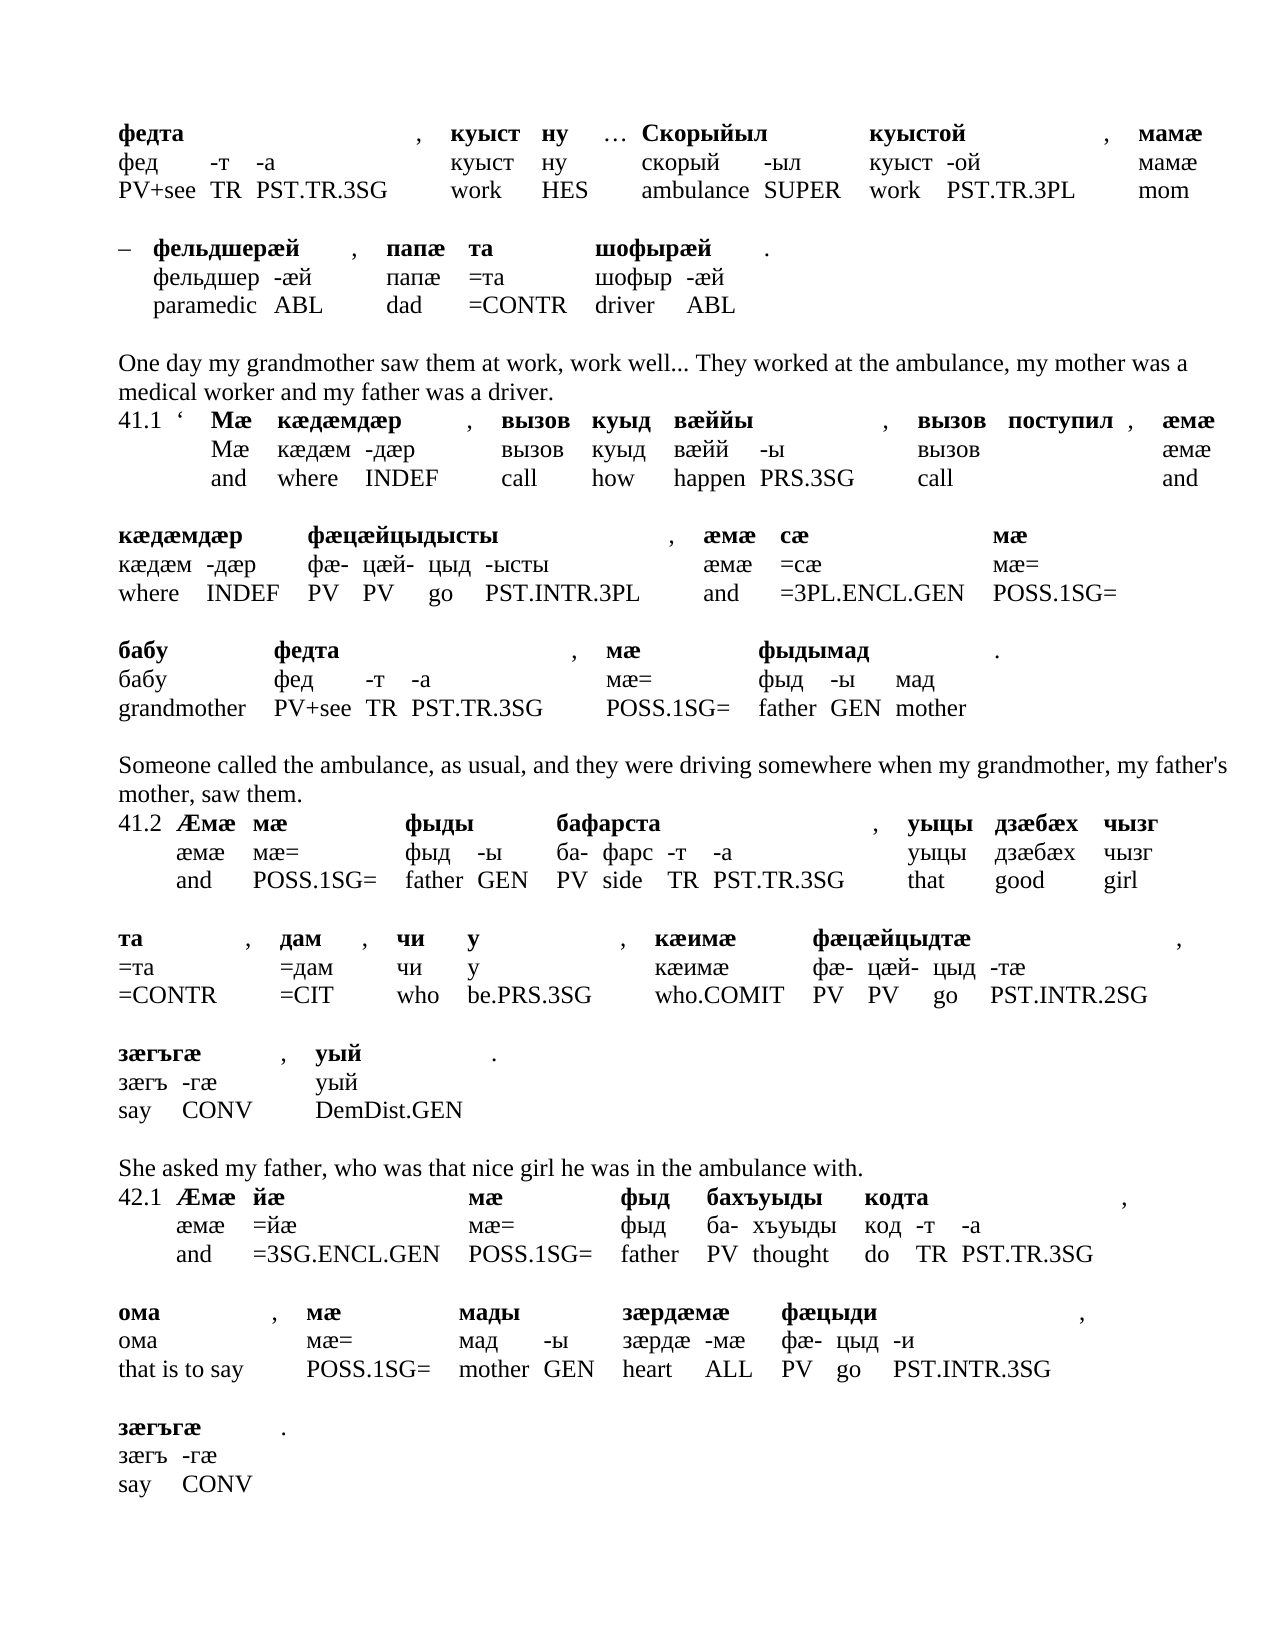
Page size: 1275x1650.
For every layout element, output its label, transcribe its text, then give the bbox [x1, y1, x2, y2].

text -а [961, 1211, 1093, 1239]
text , [1127, 406, 1148, 434]
text бахъуыды [706, 1182, 851, 1211]
text and [1162, 463, 1211, 492]
text фæ- [307, 549, 349, 578]
text вызов [501, 406, 578, 434]
text мæ [468, 1182, 607, 1211]
text чи [396, 952, 439, 981]
text -ы [477, 837, 528, 866]
text æмæ [1162, 434, 1211, 463]
text CONV [182, 1096, 253, 1124]
text PRS.3SG [759, 463, 855, 492]
text POSS.1SG= [306, 1354, 431, 1383]
text INDEF [206, 578, 280, 607]
text папæ [386, 233, 454, 262]
text father [405, 866, 463, 894]
text вызов [501, 434, 564, 463]
text куыст [450, 118, 528, 147]
text , [362, 923, 383, 952]
text driver [595, 291, 672, 319]
text and [703, 578, 752, 607]
text POSS.1SG= [253, 866, 377, 894]
text -ы [543, 1326, 595, 1354]
text how [592, 463, 646, 492]
text work [869, 176, 933, 204]
text TR [365, 693, 397, 722]
text GEN [830, 693, 882, 722]
text бабу [118, 636, 260, 664]
text who.COMIT [654, 981, 784, 1009]
text куыд [592, 406, 660, 434]
text be.PRS.3SG [467, 981, 592, 1009]
text =та [468, 262, 567, 291]
text хъуыды [752, 1211, 837, 1239]
text та [118, 923, 231, 952]
text фельдшерæй [153, 233, 337, 262]
text мæ [306, 1297, 445, 1326]
text цыд [836, 1326, 879, 1354]
text кæдæм [118, 549, 192, 578]
text ABL [686, 291, 736, 319]
text фæ- [781, 1326, 822, 1354]
text æмæ [703, 549, 752, 578]
text фæ- [812, 952, 853, 981]
text зæгъгæ [118, 1412, 267, 1441]
text мæ= [606, 664, 730, 693]
text ба- [706, 1211, 739, 1239]
text GEN [543, 1354, 595, 1383]
text -ы [830, 664, 882, 693]
text скорый [641, 147, 750, 176]
text фæцæйцыдысты [307, 521, 654, 549]
text папæ [386, 262, 441, 291]
text у [467, 923, 606, 952]
text куыд [592, 434, 646, 463]
text æмæ [176, 837, 225, 866]
text -и [893, 1326, 1051, 1354]
text TR [667, 866, 699, 894]
text -а [713, 837, 845, 866]
text зæгъ [118, 1441, 168, 1469]
text -æй [686, 262, 736, 291]
text зæрдæмæ [622, 1297, 767, 1326]
text 41.1 [118, 406, 162, 434]
text … [603, 118, 628, 147]
text уыцы [907, 837, 967, 866]
text у [467, 952, 592, 981]
text POSS.1SG= [468, 1239, 593, 1268]
text мæ= [468, 1211, 593, 1239]
text вæйй [673, 434, 746, 463]
text ambulance [641, 176, 750, 204]
text , [1176, 923, 1197, 952]
text фыдымад [758, 636, 980, 664]
text ома [118, 1297, 258, 1326]
text =сæ [780, 549, 965, 578]
text where [118, 578, 192, 607]
text mom [1138, 176, 1198, 204]
text PV [706, 1239, 739, 1268]
text сæ [780, 521, 979, 549]
text PST.INTR.3SG [893, 1354, 1051, 1383]
text , [245, 923, 266, 952]
text PST.INTR.3PL [485, 578, 641, 607]
text 42.1 [118, 1182, 162, 1211]
text зæгъгæ [118, 1038, 267, 1067]
text PV [362, 578, 414, 607]
text =йæ [253, 1211, 440, 1239]
text фыд [405, 837, 463, 866]
text фед [118, 147, 196, 176]
text дзæбæх [994, 837, 1076, 866]
text та [468, 233, 581, 262]
text -т [667, 837, 699, 866]
text Someone called the ambulance, as usual, and they were driving somewhere when my grandmother, my father's mother, saw them. [118, 751, 1249, 808]
text =дам [279, 952, 334, 981]
text мамæ [1138, 147, 1198, 176]
text PV [556, 866, 588, 894]
text . [280, 1412, 301, 1441]
text кæимæ [654, 923, 798, 952]
text TR [916, 1239, 948, 1268]
text -ы [759, 434, 855, 463]
text Æмæ [176, 808, 239, 837]
text PV+see [118, 176, 196, 204]
text кæимæ [654, 952, 784, 981]
text TR [210, 176, 242, 204]
text where [277, 463, 351, 492]
text фыд [758, 664, 816, 693]
text -мæ [704, 1326, 753, 1354]
text grandmother [118, 693, 246, 722]
text , [882, 406, 903, 434]
text go [428, 578, 471, 607]
text уый [315, 1067, 463, 1096]
text -а [411, 664, 543, 693]
text уый [315, 1038, 477, 1067]
text фед [273, 664, 352, 693]
text куыстой [869, 118, 1089, 147]
text шофыр [595, 262, 672, 291]
text 41.2 [118, 808, 162, 837]
text кæдæм [277, 434, 351, 463]
text say [118, 1096, 168, 1124]
text ‘ [176, 406, 197, 434]
text go [836, 1354, 879, 1383]
text =CONTR [468, 291, 567, 319]
text =3PL.ENCL.GEN [780, 578, 965, 607]
text – [118, 233, 139, 262]
text call [501, 463, 564, 492]
text good [994, 866, 1076, 894]
text цæй- [867, 952, 919, 981]
text куыст [450, 147, 514, 176]
text One day my grandmother saw them at work, work well... They worked at the ambulance, my mother was a medical worker and my father was a driver. [118, 348, 1249, 406]
text PST.TR.3SG [411, 693, 543, 722]
text =та [118, 952, 217, 981]
text мæ [253, 808, 391, 837]
text mother [895, 693, 966, 722]
text цæй- [362, 549, 414, 578]
text -т [210, 147, 242, 176]
text чызг [1103, 808, 1167, 837]
text æмæ [1162, 406, 1225, 434]
text say [118, 1469, 168, 1498]
text фыды [405, 808, 542, 837]
text мады [458, 1297, 608, 1326]
text =CIT [279, 981, 334, 1009]
text do [864, 1239, 902, 1268]
text that [907, 866, 967, 894]
text ну [541, 118, 589, 147]
text , [668, 521, 689, 549]
text бафарста [556, 808, 859, 837]
text DemDist.GEN [315, 1096, 463, 1124]
text федта [273, 636, 557, 664]
text and [176, 1239, 225, 1268]
text . [764, 233, 785, 262]
text фарс [602, 837, 653, 866]
text mother [458, 1354, 529, 1383]
text PST.INTR.2SG [990, 981, 1148, 1009]
text that is to say [118, 1354, 244, 1383]
text федта [118, 118, 402, 147]
text girl [1103, 866, 1153, 894]
text Æмæ [176, 1182, 239, 1211]
text , [1121, 1182, 1142, 1211]
text -т [916, 1211, 948, 1239]
text , [466, 406, 487, 434]
text чызг [1103, 837, 1153, 866]
text GEN [477, 866, 528, 894]
text -ой [946, 147, 1076, 176]
text PST.TR.3SG [256, 176, 388, 204]
text , [271, 1297, 292, 1326]
text , [620, 923, 641, 952]
text цыд [933, 952, 976, 981]
text дзæбæх [994, 808, 1089, 837]
text , [280, 1038, 301, 1067]
text фыд [620, 1182, 693, 1211]
text мæ= [993, 549, 1117, 578]
text мæ= [306, 1326, 431, 1354]
text . [994, 636, 1015, 664]
text ALL [704, 1354, 753, 1383]
text heart [622, 1354, 691, 1383]
text фæцæйцыдтæ [812, 923, 1162, 952]
text кæдæмдæр [277, 406, 453, 434]
text ба- [556, 837, 588, 866]
text æмæ [176, 1211, 225, 1239]
text and [176, 866, 225, 894]
text поступил [1008, 406, 1113, 434]
text цыд [428, 549, 471, 578]
text happen [673, 463, 746, 492]
text -дæр [206, 549, 280, 578]
text мамæ [1138, 118, 1211, 147]
text SUPER [763, 176, 841, 204]
text PV [781, 1354, 822, 1383]
text and [211, 463, 249, 492]
text POSS.1SG= [606, 693, 730, 722]
text -т [365, 664, 397, 693]
text paramedic [153, 291, 260, 319]
text PV [307, 578, 349, 607]
text Скорыйыл [641, 118, 855, 147]
text father [758, 693, 816, 722]
text ABL [273, 291, 324, 319]
text , [1079, 1297, 1100, 1326]
text PV+see [273, 693, 352, 722]
text мад [458, 1326, 529, 1354]
text CONV [182, 1469, 253, 1498]
text HES [541, 176, 589, 204]
text She asked my father, who was that nice girl he was in the ambulance with. [118, 1153, 1249, 1182]
text мад [895, 664, 966, 693]
text зæгъ [118, 1067, 168, 1096]
text call [917, 463, 980, 492]
text -гæ [182, 1067, 253, 1096]
text йæ [253, 1182, 454, 1211]
text кæдæмдæр [118, 521, 294, 549]
text . [491, 1038, 512, 1067]
text , [351, 233, 372, 262]
text -æй [273, 262, 324, 291]
text вæййы [673, 406, 869, 434]
text ну [541, 147, 567, 176]
text INDEF [365, 463, 439, 492]
text вызов [917, 434, 980, 463]
text фæцыди [781, 1297, 1065, 1326]
text PST.TR.3SG [713, 866, 845, 894]
text мæ= [253, 837, 377, 866]
text зæрдæ [622, 1326, 691, 1354]
text =3SG.ENCL.GEN [253, 1239, 440, 1268]
text =CONTR [118, 981, 217, 1009]
text -ыл [763, 147, 841, 176]
text чи [396, 923, 453, 952]
text фельдшер [153, 262, 260, 291]
text мæ [606, 636, 744, 664]
text , [571, 636, 592, 664]
text æмæ [703, 521, 766, 549]
text бабу [118, 664, 246, 693]
text -а [256, 147, 388, 176]
text side [602, 866, 653, 894]
text dad [386, 291, 441, 319]
text , [1103, 118, 1124, 147]
text PST.TR.3SG [961, 1239, 1093, 1268]
text POSS.1SG= [993, 578, 1117, 607]
text кодта [864, 1182, 1107, 1211]
text PV [867, 981, 919, 1009]
text код [864, 1211, 902, 1239]
text work [450, 176, 514, 204]
text -гæ [182, 1441, 253, 1469]
text thought [752, 1239, 837, 1268]
text Мæ [211, 434, 249, 463]
text who [396, 981, 439, 1009]
text -дæр [365, 434, 439, 463]
text go [933, 981, 976, 1009]
text -тæ [990, 952, 1148, 981]
text мæ [993, 521, 1131, 549]
text дам [279, 923, 348, 952]
text куыст [869, 147, 933, 176]
text фыд [620, 1211, 679, 1239]
text вызов [917, 406, 994, 434]
text шофырæй [595, 233, 750, 262]
text , [872, 808, 893, 837]
text PST.TR.3PL [946, 176, 1076, 204]
text уыцы [907, 808, 981, 837]
text -ысты [485, 549, 641, 578]
text ома [118, 1326, 244, 1354]
text PV [812, 981, 853, 1009]
text , [416, 118, 437, 147]
text father [620, 1239, 679, 1268]
text Мæ [211, 406, 263, 434]
